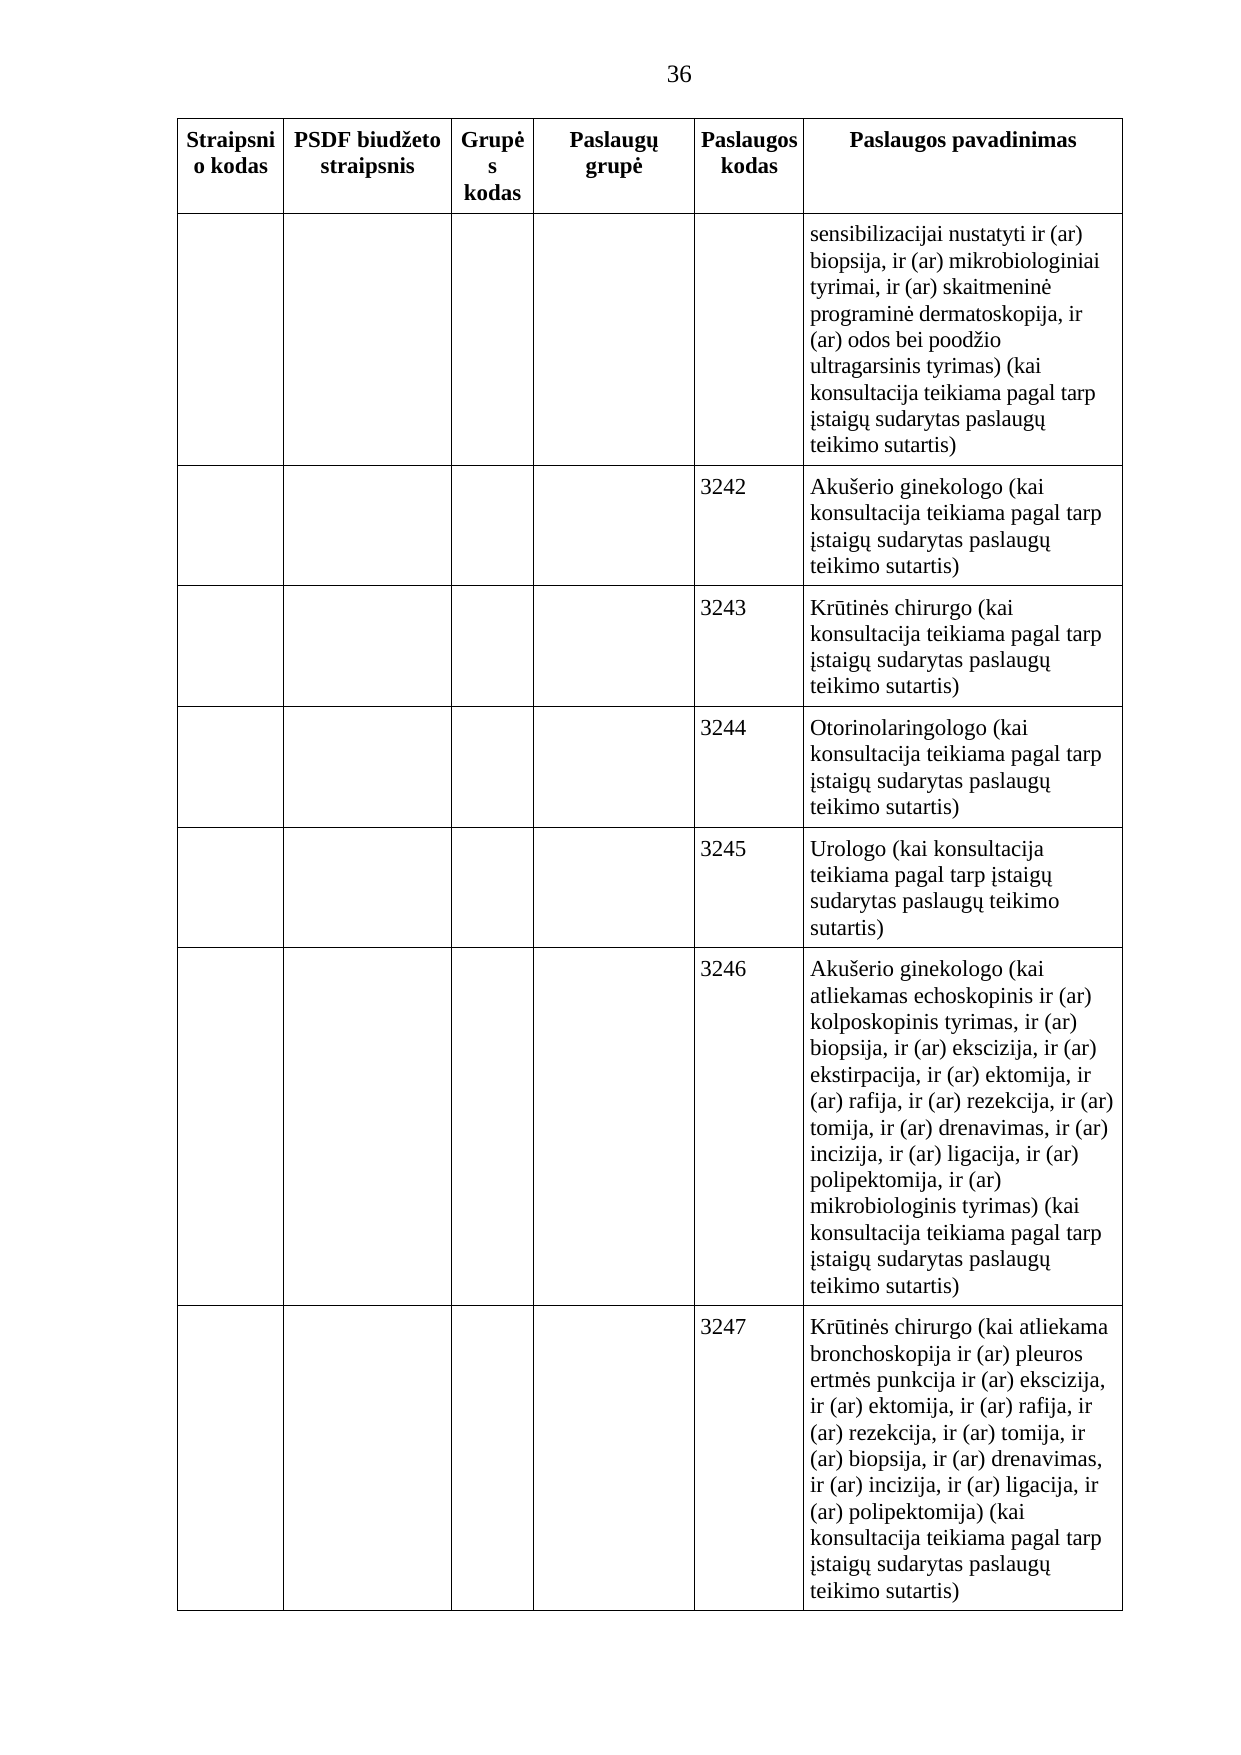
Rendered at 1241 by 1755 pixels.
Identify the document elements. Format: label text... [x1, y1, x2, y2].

table_header Paslaugos pavadinimas [804, 119, 1122, 212]
table_cell [534, 707, 694, 827]
table_header PSDF biudžeto straipsnis [284, 119, 451, 212]
table_cell [534, 828, 694, 947]
table_cell Akušerio ginekologo (kai atliekamas echoskopinis ir (ar) kolposkopinis tyrimas, ir (ar) biopsija, ir (ar) ekscizija, ir (ar) ekstirpacija, ir (ar) ektomija, ir (ar) rafija, ir (ar) rezekcija, ir (ar) tomija, ir (ar) drenavimas, ir (ar) incizija, ir (ar) ligacija, ir (ar) polipektomija, ir (ar) mikrobiologinis tyrimas) (kai konsultacija teikiama pagal tarp įstaigų sudarytas paslaugų teikimo sutartis) [804, 948, 1122, 1305]
table_cell [534, 214, 694, 465]
table_cell [534, 586, 694, 706]
table_cell [284, 214, 451, 465]
table_header Grupės kodas [452, 119, 533, 212]
table_cell [534, 948, 694, 1305]
table_cell [284, 707, 451, 827]
table_cell 3245 [695, 828, 803, 947]
table_cell [284, 1306, 451, 1610]
table_cell [284, 948, 451, 1305]
table_cell 3242 [695, 466, 803, 585]
table_cell [284, 466, 451, 585]
table_cell [452, 1306, 533, 1610]
table_header Paslaugų grupė [534, 119, 694, 212]
table_cell [178, 586, 283, 706]
table_cell [695, 214, 803, 465]
table_cell Krūtinės chirurgo (kai konsultacija teikiama pagal tarp įstaigų sudarytas paslaugų teikimo sutartis) [804, 586, 1122, 706]
table_cell [452, 214, 533, 465]
table_cell [452, 466, 533, 585]
table_cell 3243 [695, 586, 803, 706]
table_cell 3247 [695, 1306, 803, 1610]
table_cell 3246 [695, 948, 803, 1305]
table_cell [178, 828, 283, 947]
table_cell [452, 828, 533, 947]
table_header Straipsnio kodas [178, 119, 283, 212]
table_cell sensibilizacijai nustatyti ir (ar) biopsija, ir (ar) mikrobiologiniai tyrimai, ir (ar) skaitmeninė programinė dermatoskopija, ir (ar) odos bei poodžio ultragarsinis tyrimas) (kai konsultacija teikiama pagal tarp įstaigų sudarytas paslaugų teikimo sutartis) [804, 214, 1122, 465]
table_cell [452, 707, 533, 827]
table_cell [452, 948, 533, 1305]
table_cell Urologo (kai konsultacija teikiama pagal tarp įstaigų sudarytas paslaugų teikimo sutartis) [804, 828, 1122, 947]
table_cell 3244 [695, 707, 803, 827]
table_cell [178, 707, 283, 827]
table_cell [284, 586, 451, 706]
table_cell [178, 214, 283, 465]
table_header Paslaugos kodas [695, 119, 803, 212]
table_cell [178, 1306, 283, 1610]
table_cell [178, 948, 283, 1305]
table_cell [534, 1306, 694, 1610]
table_cell Krūtinės chirurgo (kai atliekama bronchoskopija ir (ar) pleuros ertmės punkcija ir (ar) ekscizija, ir (ar) ektomija, ir (ar) rafija, ir (ar) rezekcija, ir (ar) tomija, ir (ar) biopsija, ir (ar) drenavimas, ir (ar) incizija, ir (ar) ligacija, ir (ar) polipektomija) (kai konsultacija teikiama pagal tarp įstaigų sudarytas paslaugų teikimo sutartis) [804, 1306, 1122, 1610]
table_cell [284, 828, 451, 947]
table_cell [534, 466, 694, 585]
table_cell [178, 466, 283, 585]
table_cell Otorinolaringologo (kai konsultacija teikiama pagal tarp įstaigų sudarytas paslaugų teikimo sutartis) [804, 707, 1122, 827]
table_cell Akušerio ginekologo (kai konsultacija teikiama pagal tarp įstaigų sudarytas paslaugų teikimo sutartis) [804, 466, 1122, 585]
table_cell [452, 586, 533, 706]
